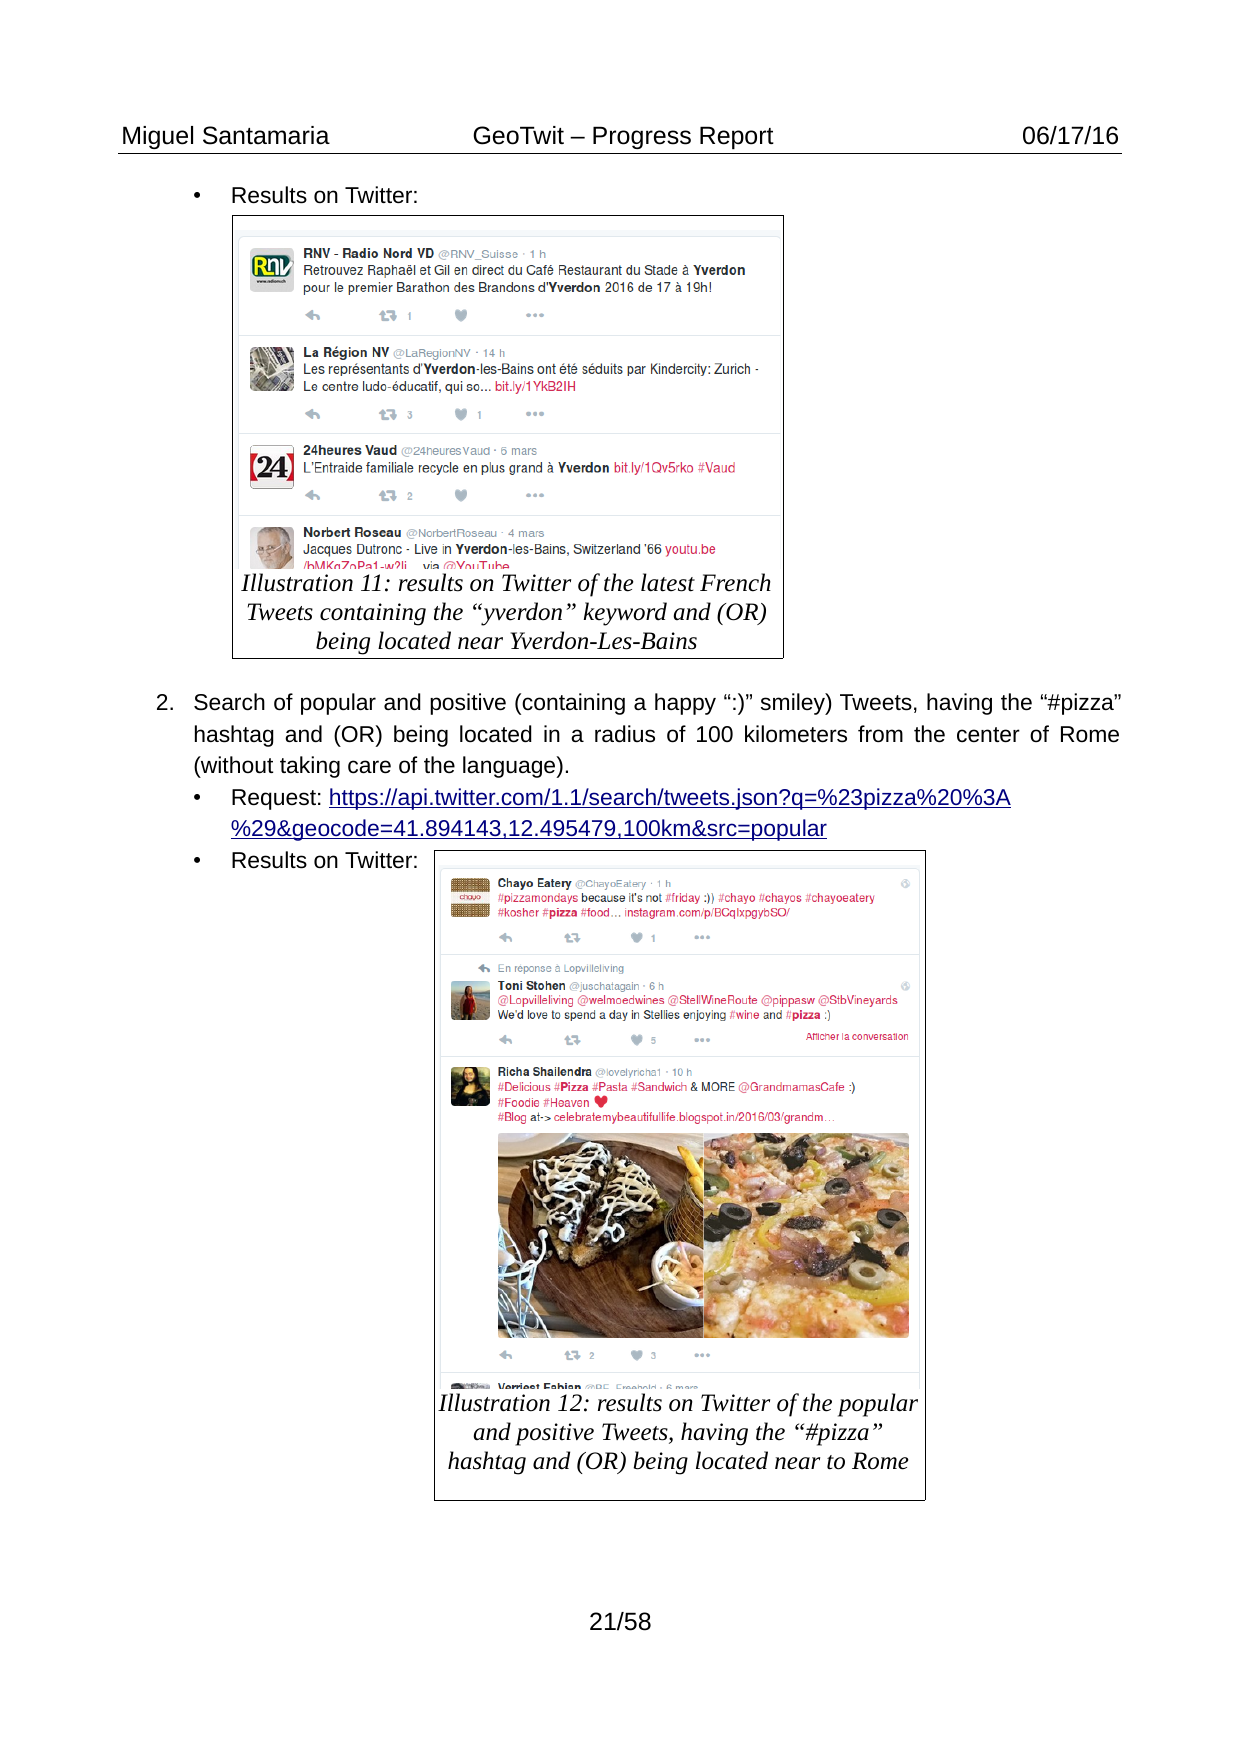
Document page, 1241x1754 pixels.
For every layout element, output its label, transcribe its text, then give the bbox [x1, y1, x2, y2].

list Illustration 12: results on Twitter of the popular and positive Tweets, having the “#pizza” hashtag and (OR) being located near to Rome [437, 866, 922, 1475]
picture [234, 230, 781, 569]
list Request: https://api.twitter.com/1.1/search/tweets.json?q=%23pizza%20%3A%29&geocode=41.894143,12.495479,100km&src=popular [193, 784, 1122, 842]
picture [438, 865, 920, 1389]
list Results on Twitter: [193, 847, 1122, 873]
list [435, 851, 925, 1500]
list Search of popular and positive (containing a happy “:)” smiley) Tweets, having the “#pizza” hashtag and (OR) being located in a radius of 100 kilometers from the center of Rome (without taking care of the language). [156, 689, 1122, 779]
list Illustration 11: results on Twitter of the latest French Tweets containing the “yverdon” keyword and (OR) being located near Yverdon-Les-Bains [235, 569, 780, 654]
list Results on Twitter: [193, 182, 1122, 684]
